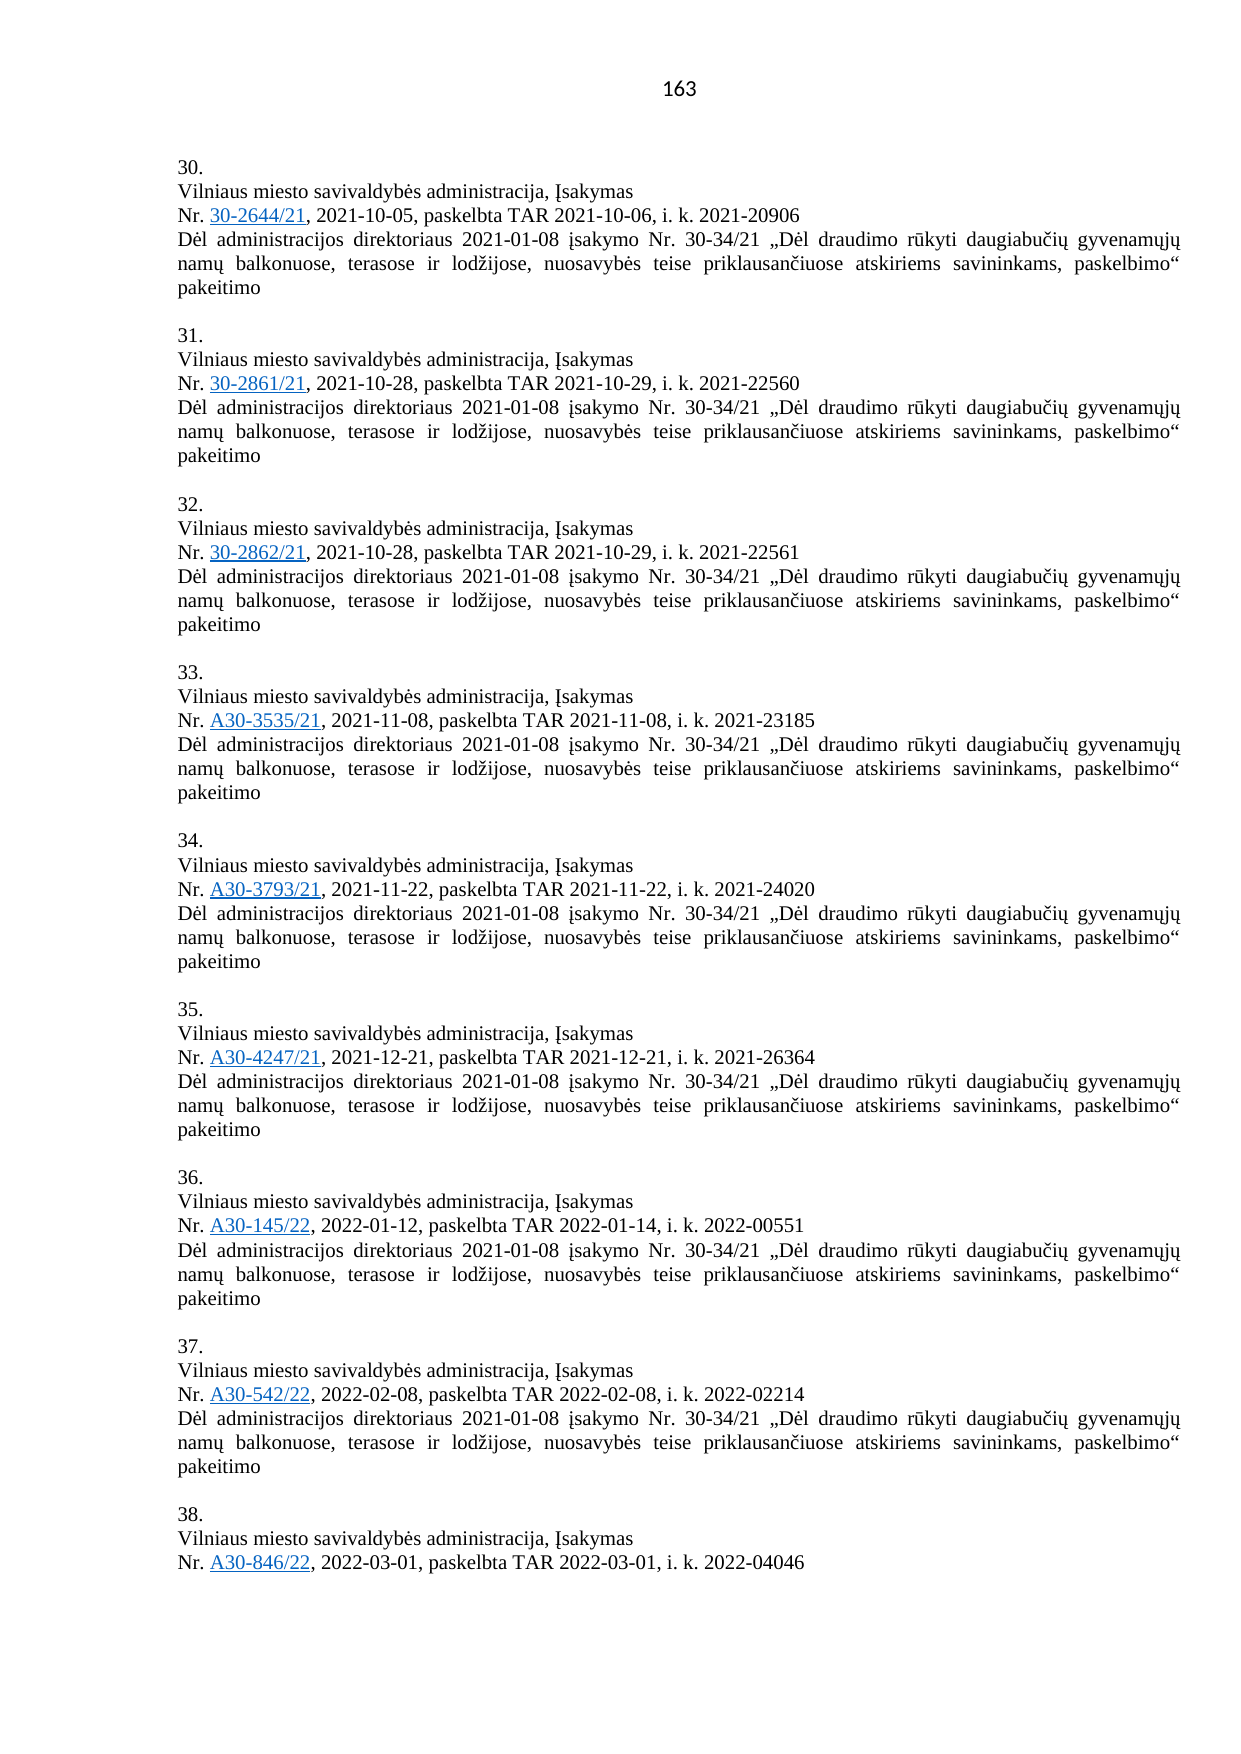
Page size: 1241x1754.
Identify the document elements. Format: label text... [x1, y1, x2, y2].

text Dėl administracijos direktoriaus 2021-01-08 įsakymo Nr. 30-34/21 „Dėl draudimo rūkyti daugiabučių gyvenamųjų namų balkonuose, terasose ir lodžijose, nuosavybės teise priklausančiuose atskiriems savininkams, paskelbimo“ pakeitimo [177, 1406, 1181, 1478]
text Vilniaus miesto savivaldybės administracija, Įsakymas [177, 179, 1181, 203]
text 35. [177, 997, 1181, 1021]
text Dėl administracijos direktoriaus 2021-01-08 įsakymo Nr. 30-34/21 „Dėl draudimo rūkyti daugiabučių gyvenamųjų namų balkonuose, terasose ir lodžijose, nuosavybės teise priklausančiuose atskiriems savininkams, paskelbimo“ pakeitimo [177, 732, 1181, 804]
text Nr. A30-3793/21, 2021-11-22, paskelbta TAR 2021-11-22, i. k. 2021-24020 [177, 877, 1181, 901]
text Nr. 30-2862/21, 2021-10-28, paskelbta TAR 2021-10-29, i. k. 2021-22561 [177, 540, 1181, 564]
text Dėl administracijos direktoriaus 2021-01-08 įsakymo Nr. 30-34/21 „Dėl draudimo rūkyti daugiabučių gyvenamųjų namų balkonuose, terasose ir lodžijose, nuosavybės teise priklausančiuose atskiriems savininkams, paskelbimo“ pakeitimo [177, 1237, 1181, 1310]
text Vilniaus miesto savivaldybės administracija, Įsakymas [177, 1189, 1181, 1213]
text Vilniaus miesto savivaldybės administracija, Įsakymas [177, 516, 1181, 540]
text 30. [177, 155, 1181, 179]
text Nr. A30-145/22, 2022-01-12, paskelbta TAR 2022-01-14, i. k. 2022-00551 [177, 1213, 1181, 1237]
text Dėl administracijos direktoriaus 2021-01-08 įsakymo Nr. 30-34/21 „Dėl draudimo rūkyti daugiabučių gyvenamųjų namų balkonuose, terasose ir lodžijose, nuosavybės teise priklausančiuose atskiriems savininkams, paskelbimo“ pakeitimo [177, 395, 1181, 467]
text Nr. A30-542/22, 2022-02-08, paskelbta TAR 2022-02-08, i. k. 2022-02214 [177, 1382, 1181, 1406]
text Vilniaus miesto savivaldybės administracija, Įsakymas [177, 684, 1181, 708]
text Vilniaus miesto savivaldybės administracija, Įsakymas [177, 1526, 1181, 1550]
text 33. [177, 660, 1181, 684]
text 38. [177, 1502, 1181, 1526]
text Vilniaus miesto savivaldybės administracija, Įsakymas [177, 347, 1181, 371]
text Dėl administracijos direktoriaus 2021-01-08 įsakymo Nr. 30-34/21 „Dėl draudimo rūkyti daugiabučių gyvenamųjų namų balkonuose, terasose ir lodžijose, nuosavybės teise priklausančiuose atskiriems savininkams, paskelbimo“ pakeitimo [177, 1069, 1181, 1141]
text Dėl administracijos direktoriaus 2021-01-08 įsakymo Nr. 30-34/21 „Dėl draudimo rūkyti daugiabučių gyvenamųjų namų balkonuose, terasose ir lodžijose, nuosavybės teise priklausančiuose atskiriems savininkams, paskelbimo“ pakeitimo [177, 227, 1181, 299]
text Nr. A30-4247/21, 2021-12-21, paskelbta TAR 2021-12-21, i. k. 2021-26364 [177, 1045, 1181, 1069]
text 36. [177, 1165, 1181, 1189]
text 32. [177, 492, 1181, 516]
text 37. [177, 1334, 1181, 1358]
text Nr. A30-3535/21, 2021-11-08, paskelbta TAR 2021-11-08, i. k. 2021-23185 [177, 708, 1181, 732]
text Nr. A30-846/22, 2022-03-01, paskelbta TAR 2022-03-01, i. k. 2022-04046 [177, 1550, 1181, 1574]
text Vilniaus miesto savivaldybės administracija, Įsakymas [177, 852, 1181, 877]
text Vilniaus miesto savivaldybės administracija, Įsakymas [177, 1021, 1181, 1045]
text Vilniaus miesto savivaldybės administracija, Įsakymas [177, 1358, 1181, 1382]
text 34. [177, 828, 1181, 852]
text 31. [177, 323, 1181, 347]
text Dėl administracijos direktoriaus 2021-01-08 įsakymo Nr. 30-34/21 „Dėl draudimo rūkyti daugiabučių gyvenamųjų namų balkonuose, terasose ir lodžijose, nuosavybės teise priklausančiuose atskiriems savininkams, paskelbimo“ pakeitimo [177, 564, 1181, 636]
text Dėl administracijos direktoriaus 2021-01-08 įsakymo Nr. 30-34/21 „Dėl draudimo rūkyti daugiabučių gyvenamųjų namų balkonuose, terasose ir lodžijose, nuosavybės teise priklausančiuose atskiriems savininkams, paskelbimo“ pakeitimo [177, 901, 1181, 973]
text Nr. 30-2644/21, 2021-10-05, paskelbta TAR 2021-10-06, i. k. 2021-20906 [177, 203, 1181, 227]
text Nr. 30-2861/21, 2021-10-28, paskelbta TAR 2021-10-29, i. k. 2021-22560 [177, 371, 1181, 395]
